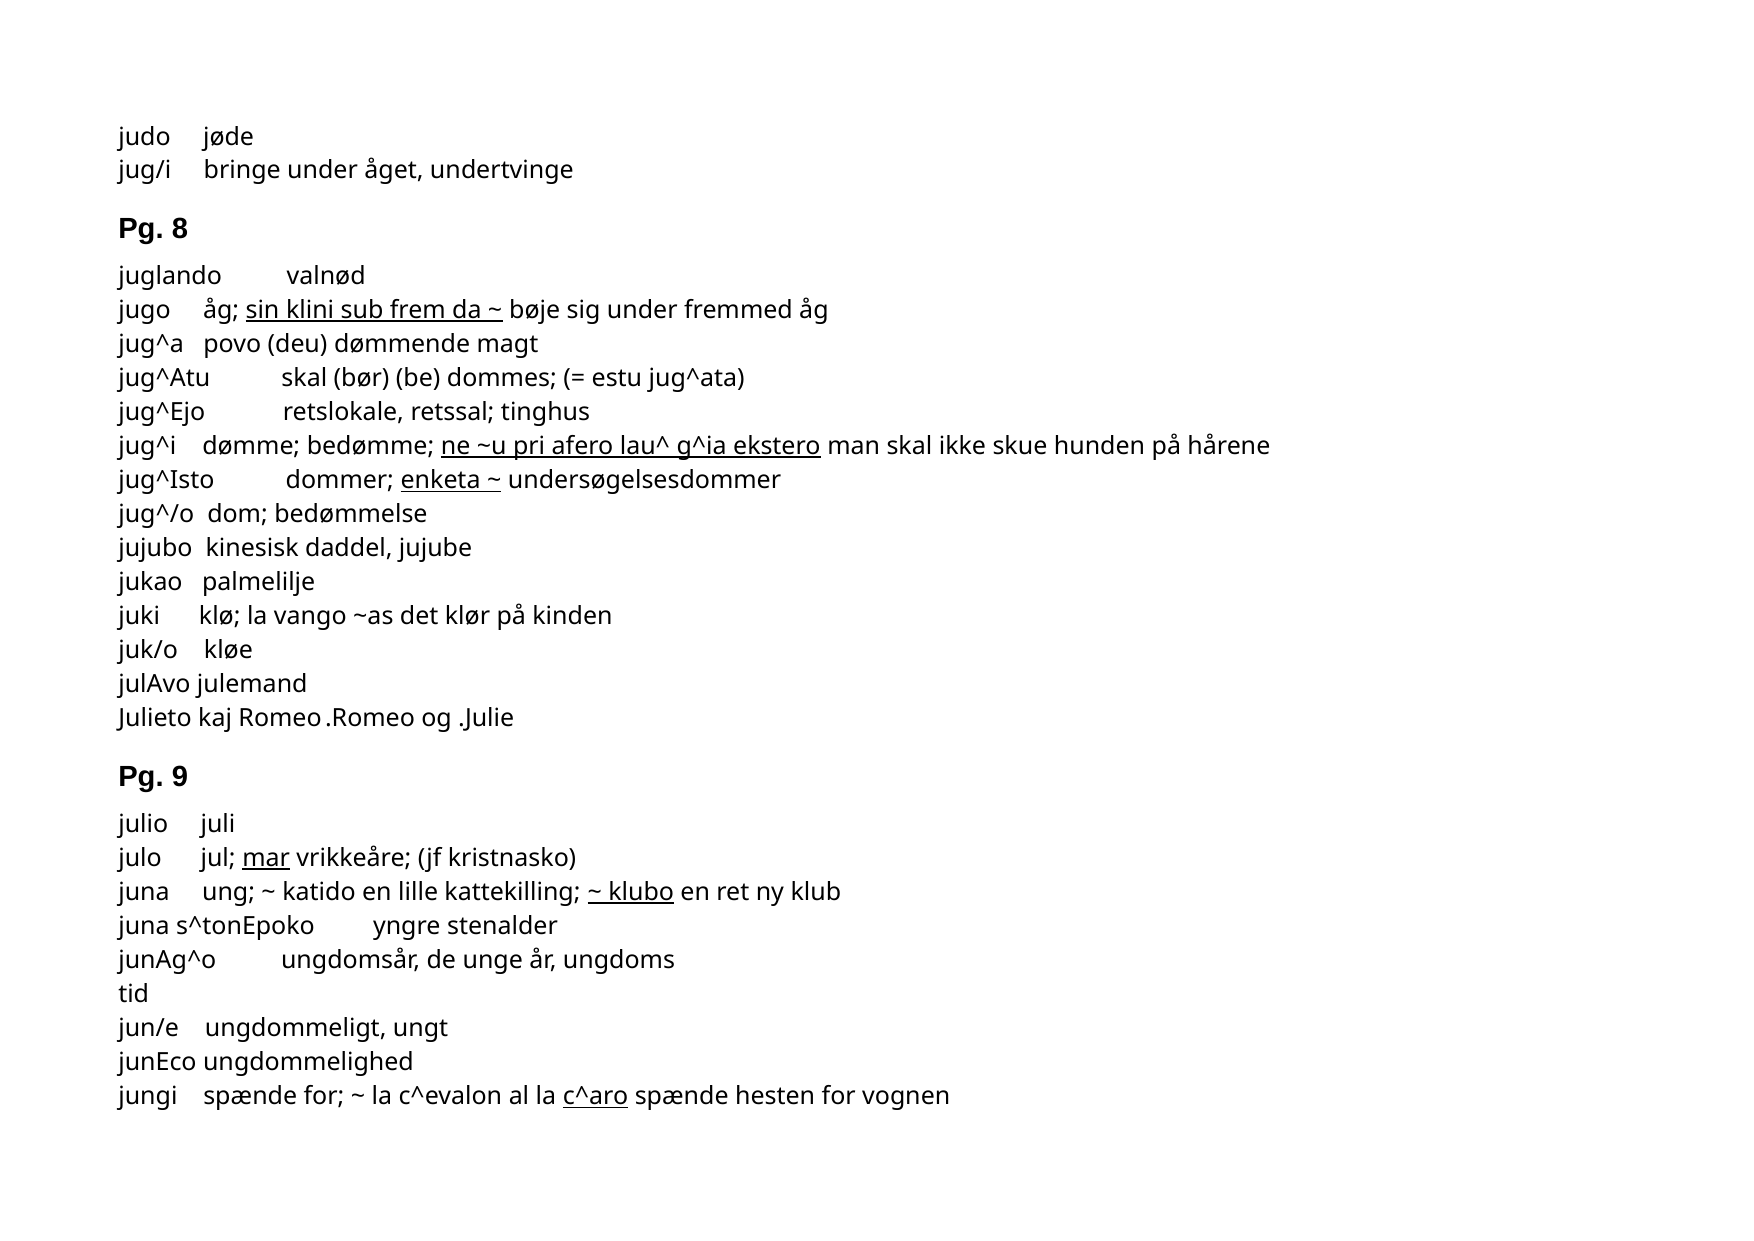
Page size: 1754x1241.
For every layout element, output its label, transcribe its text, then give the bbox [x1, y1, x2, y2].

text jug^Atu skal (bør) (be) dommes; (= estu jug^ata) [118, 359, 1636, 393]
text julio juli [118, 805, 1636, 839]
text juglando valnød [118, 257, 1636, 291]
text jukao palmelilje [118, 564, 1636, 598]
text juki klø; la vango ~as det klør på kinden [118, 598, 1636, 632]
text jun/e ungdommeligt, ungt [118, 1009, 1636, 1044]
text juk/o kløe [118, 632, 1636, 666]
text judo jøde [118, 118, 1636, 152]
subtitle Pg. 9 [118, 759, 1636, 793]
text tid [118, 976, 1636, 1009]
text julo jul; mar vrikkeåre; (jf kristnasko) [118, 839, 1636, 873]
text jug^a povo (deu) dømmende magt [118, 325, 1636, 359]
subtitle Pg. 8 [118, 211, 1636, 245]
text jug^Ejo retslokale, retssal; tinghus [118, 393, 1636, 428]
text juna ung; ~ katido en lille kattekilling; ~ klubo en ret ny klub [118, 873, 1636, 907]
text julAvo julemand [118, 666, 1636, 700]
text junAg^o ungdomsår, de unge år, ungdoms [118, 941, 1636, 976]
text jugo åg; sin klini sub frem da ~ bøje sig under fremmed åg [118, 291, 1636, 325]
text Julieto kaj Romeo .Romeo og .Julie [118, 700, 1636, 734]
text juna s^tonEpoko yngre stenalder [118, 907, 1636, 941]
text jug/i bringe under åget, undertvinge [118, 152, 1636, 186]
text jujubo kinesisk daddel, jujube [118, 530, 1636, 564]
text jug^i dømme; bedømme; ne ~u pri afero lau^ g^ia ekstero man skal ikke skue hunden på hårene [118, 428, 1636, 462]
text jungi spænde for; ~ la c^evalon al la c^aro spænde hesten for vognen [118, 1078, 1636, 1112]
text junEco ungdommelighed [118, 1044, 1636, 1078]
text jug^Isto dommer; enketa ~ undersøgelsesdommer [118, 462, 1636, 496]
text jug^/o dom; bedømmelse [118, 496, 1636, 530]
